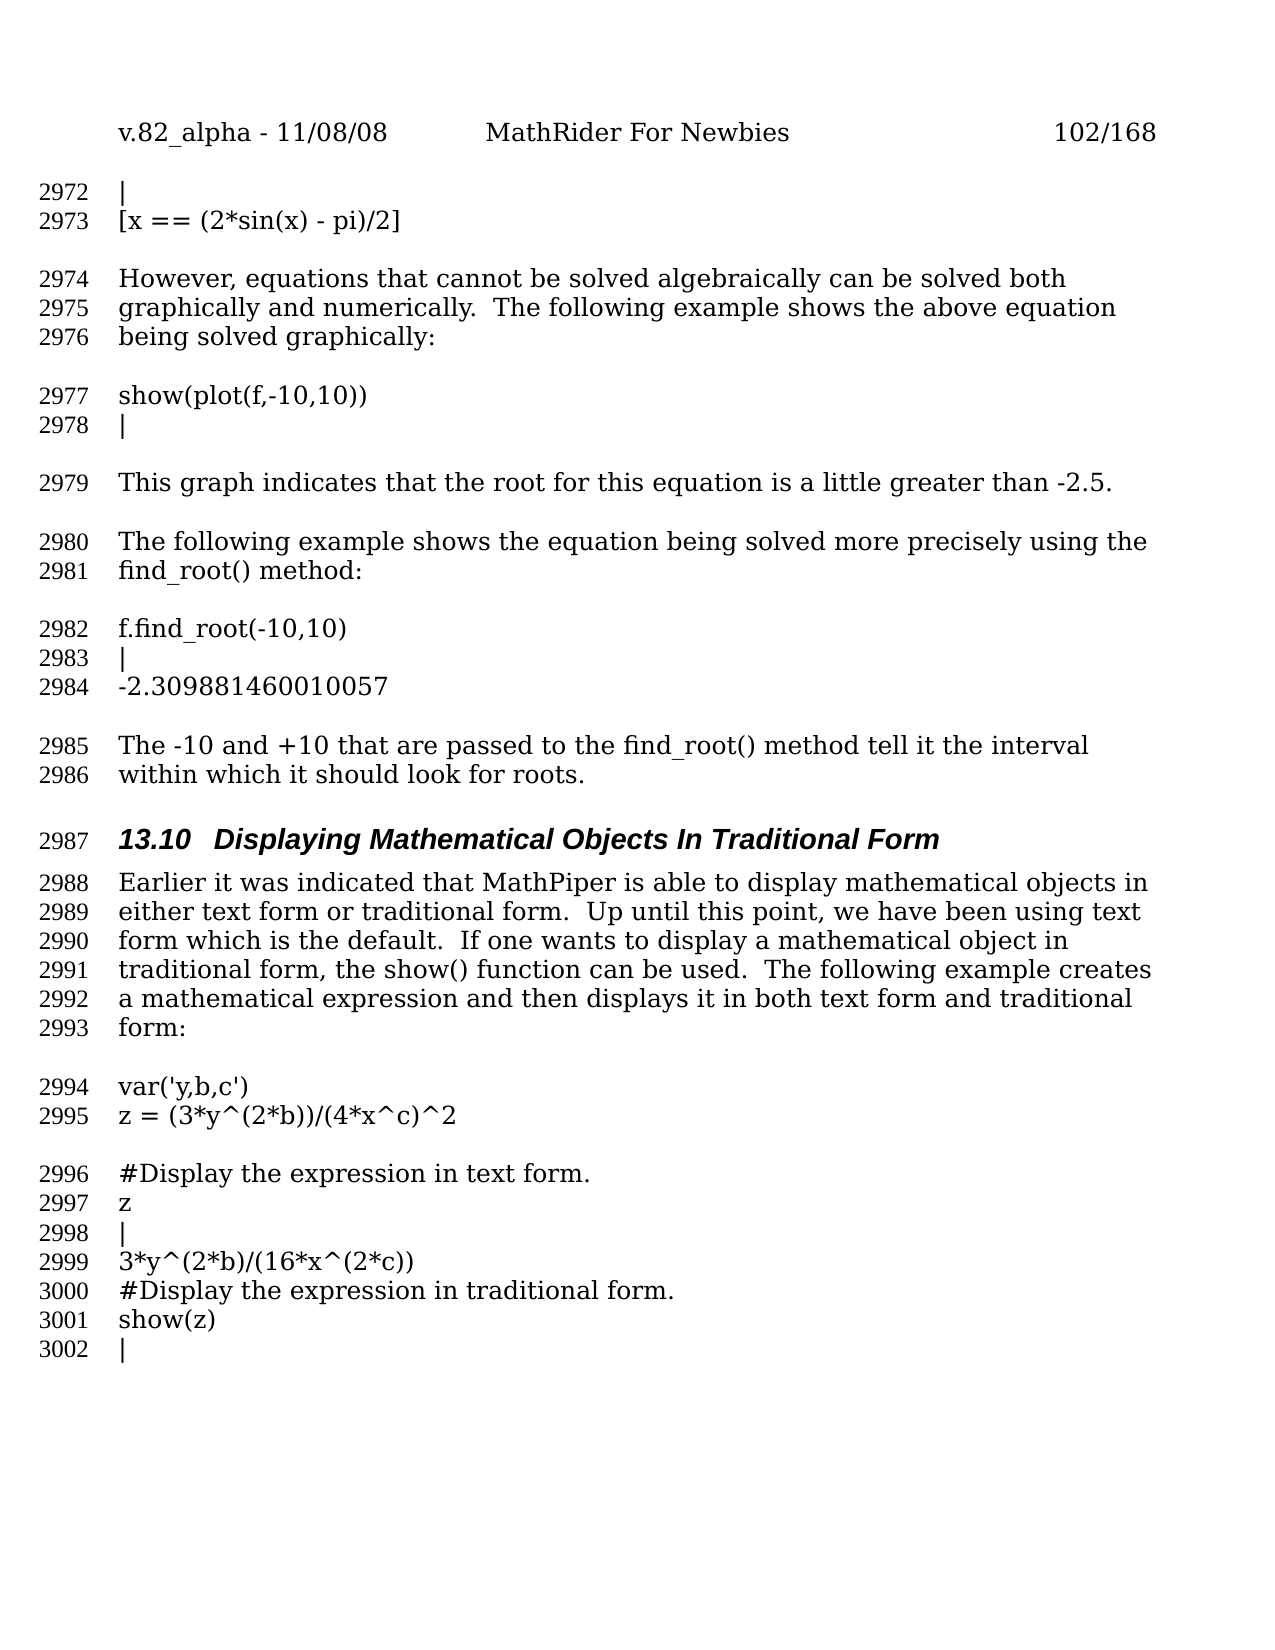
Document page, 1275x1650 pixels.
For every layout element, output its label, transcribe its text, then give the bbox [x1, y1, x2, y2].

text The -10 and +10 that are passed to the find_root() method tell it the interval within which it should look for roots. [118, 731, 1157, 789]
text show(plot(f,-10,10)) [118, 381, 1157, 410]
text [x == (2*sin(x) - pi)/2] [118, 206, 1157, 235]
text show(z) [118, 1305, 1157, 1334]
text | [118, 643, 1157, 673]
text However, equations that cannot be solved algebraically can be solved both graphically and numerically. The following example shows the above equation being solved graphically: [118, 264, 1157, 352]
text z = (3*y^(2*b))/(4*x^c)^2 [118, 1101, 1157, 1130]
text | [118, 1218, 1157, 1247]
text z [118, 1189, 1157, 1218]
text var('y,b,c') [118, 1072, 1157, 1101]
text #Display the expression in text form. [118, 1159, 1157, 1189]
text Earlier it was indicated that MathPiper is able to display mathematical objects in either text form or traditional form. Up until this point, we have been using text form which is the default. If one wants to display a mathematical object in traditional form, the show() function can be used. The following example creates a mathematical expression and then displays it in both text form and traditional form: [118, 868, 1157, 1043]
text The following example shows the equation being solved more precisely using the find_root() method: [118, 527, 1157, 585]
text This graph indicates that the root for this equation is a little greater than -2.5. [118, 468, 1157, 498]
text | [118, 177, 1157, 206]
text | [118, 410, 1157, 439]
text #Display the expression in traditional form. [118, 1276, 1157, 1305]
text f.find_root(-10,10) [118, 614, 1157, 643]
text | [118, 1334, 1157, 1364]
subtitle Displaying Mathematical Objects In Traditional Form [118, 822, 1157, 856]
text -2.309881460010057 [118, 673, 1157, 702]
text 3*y^(2*b)/(16*x^(2*c)) [118, 1247, 1157, 1276]
